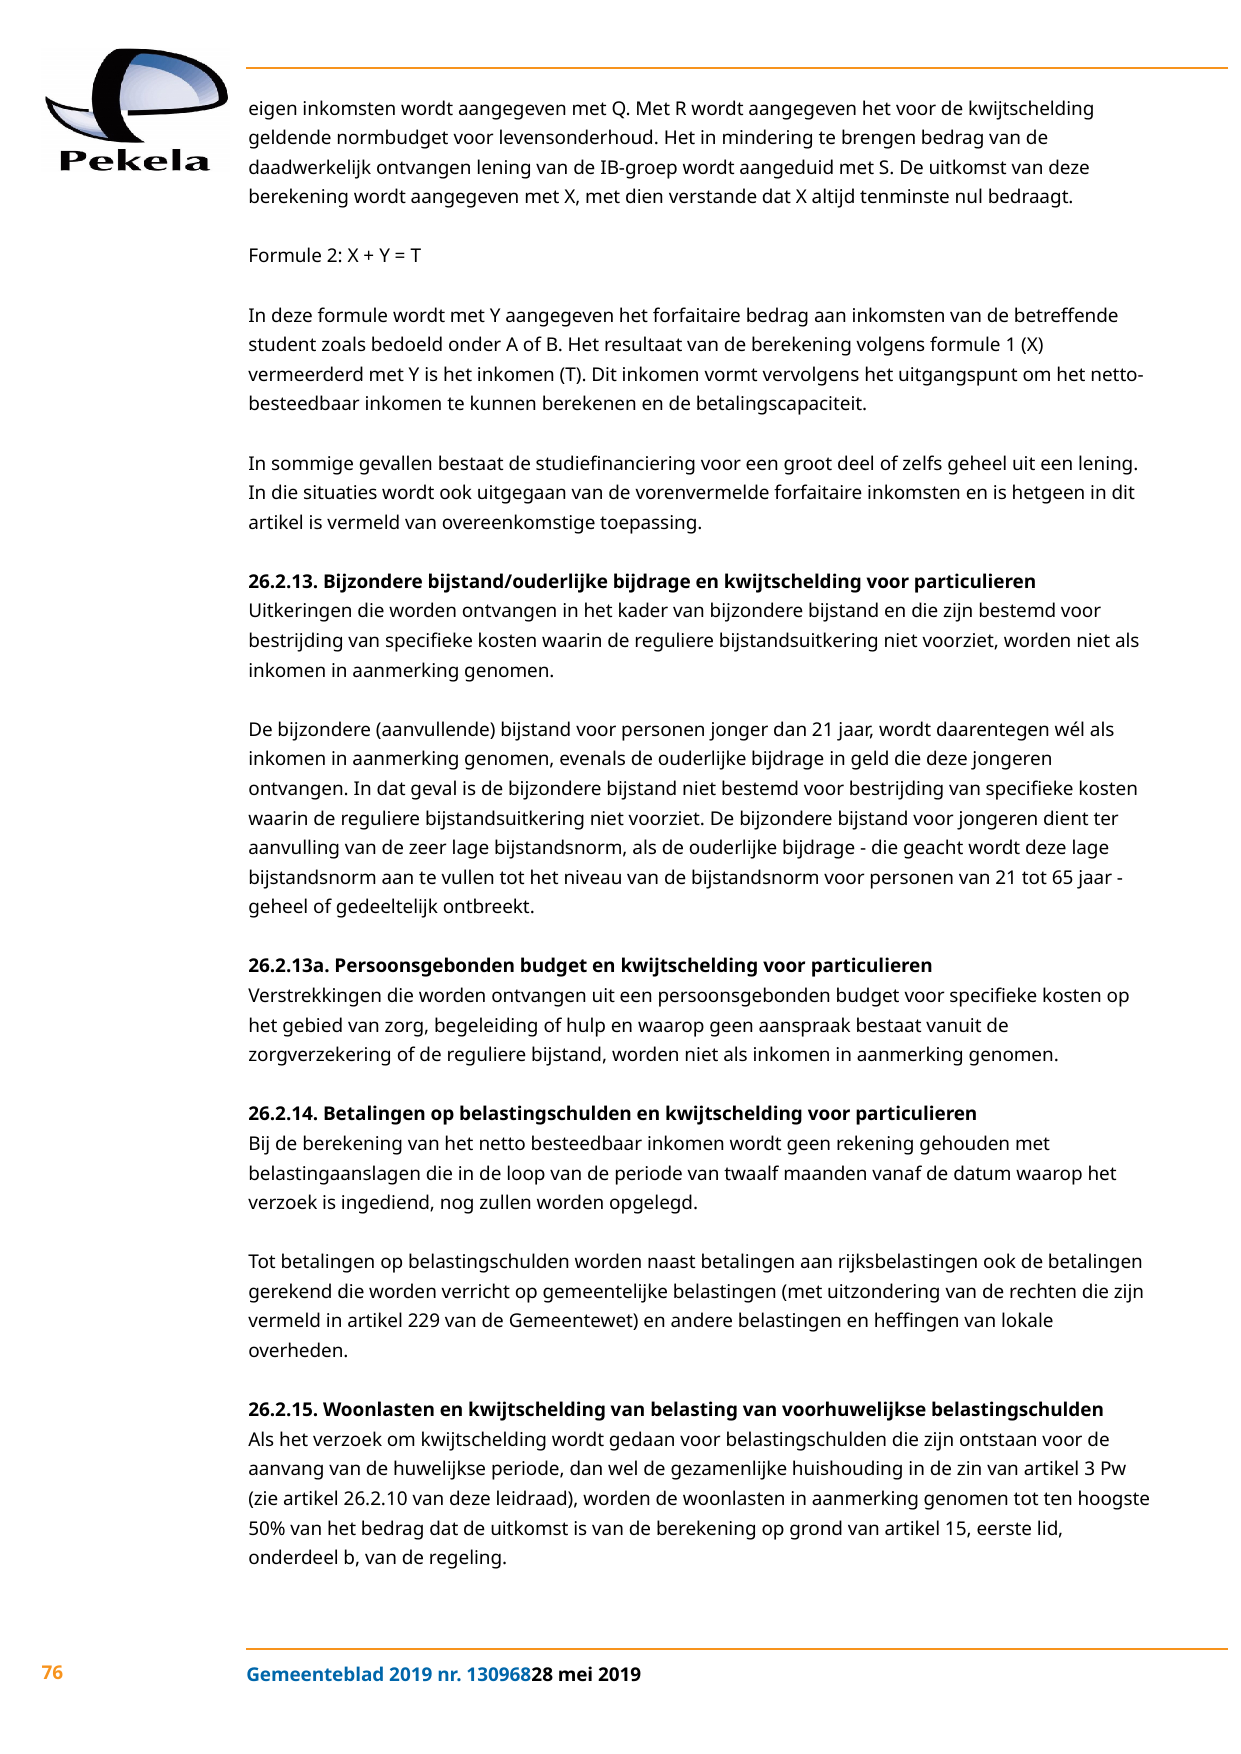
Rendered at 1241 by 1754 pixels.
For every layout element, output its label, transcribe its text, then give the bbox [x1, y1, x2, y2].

text 26.2.13. Bijzondere bijstand/ouderlijke bijdrage en kwijtschelding voor particulieren [248, 568, 1152, 594]
text In deze formule wordt met Y aangegeven het forfaitaire bedrag aan inkomsten van de betreffende student zoals bedoeld onder A of B. Het resultaat van de berekening volgens formule 1 (X) vermeerderd met Y is het inkomen (T). Dit inkomen vormt vervolgens het uitgangspunt om het netto-besteedbaar inkomen te kunnen berekenen en de betalingscapaciteit. [248, 302, 1152, 416]
text De bijzondere (aanvullende) bijstand voor personen jonger dan 21 jaar, wordt daarentegen wél als inkomen in aanmerking genomen, evenals de ouderlijke bijdrage in geld die deze jongeren ontvangen. In dat geval is de bijzondere bijstand niet bestemd voor bestrijding van specifieke kosten waarin de reguliere bijstandsuitkering niet voorziet. De bijzondere bijstand voor jongeren dient ter aanvulling van de zeer lage bijstandsnorm, als de ouderlijke bijdrage - die geacht wordt deze lage bijstandsnorm aan te vullen tot het niveau van de bijstandsnorm voor personen van 21 tot 65 jaar - geheel of gedeeltelijk ontbreekt. [248, 716, 1152, 919]
text 26.2.13a. Persoonsgebonden budget en kwijtschelding voor particulieren [248, 953, 1152, 978]
text Tot betalingen op belastingschulden worden naast betalingen aan rijksbelastingen ook de betalingen gerekend die worden verricht op gemeentelijke belastingen (met uitzondering van de rechten die zijn vermeld in artikel 229 van de Gemeentewet) en andere belastingen en heffingen van lokale overheden. [248, 1248, 1152, 1363]
text Als het verzoek om kwijtschelding wordt gedaan voor belastingschulden die zijn ontstaan voor de aanvang van de huwelijkse periode, dan wel de gezamenlijke huishouding in de zin van artikel 3 Pw (zie artikel 26.2.10 van deze leidraad), worden de woonlasten in aanmerking genomen tot ten hoogste 50% van het bedrag dat de uitkomst is van de berekening op grond van artikel 15, eerste lid, onderdeel b, van de regeling. [248, 1426, 1152, 1570]
text In sommige gevallen bestaat de studiefinanciering voor een groot deel of zelfs geheel uit een lening. In die situaties wordt ook uitgegaan van de vorenvermelde forfaitaire inkomsten en is hetgeen in dit artikel is vermeld van overeenkomstige toepassing. [248, 450, 1152, 535]
text Bij de berekening van het netto besteedbaar inkomen wordt geen rekening gehouden met belastingaanslagen die in de loop van de periode van twaalf maanden vanaf de datum waarop het verzoek is ingediend, nog zullen worden opgelegd. [248, 1130, 1152, 1215]
text eigen inkomsten wordt aangegeven met Q. Met R wordt aangegeven het voor de kwijtschelding geldende normbudget voor levensonderhoud. Het in mindering te brengen bedrag van de daadwerkelijk ontvangen lening van de IB-groep wordt aangeduid met S. De uitkomst van deze berekening wordt aangegeven met X, met dien verstande dat X altijd tenminste nul bedraagt. [248, 95, 1152, 209]
text Uitkeringen die worden ontvangen in het kader van bijzondere bijstand en die zijn bestemd voor bestrijding van specifieke kosten waarin de reguliere bijstandsuitkering niet voorziet, worden niet als inkomen in aanmerking genomen. [248, 598, 1152, 683]
text Formule 2: X + Y = T [248, 243, 1152, 268]
text Verstrekkingen die worden ontvangen uit een persoonsgebonden budget voor specifieke kosten op het gebied van zorg, begeleiding of hulp en waarop geen aanspraak bestaat vanuit de zorgverzekering of de reguliere bijstand, worden niet als inkomen in aanmerking genomen. [248, 982, 1152, 1067]
text 26.2.15. Woonlasten en kwijtschelding van belasting van voorhuwelijkse belastingschulden [248, 1396, 1152, 1422]
picture [41, 47, 231, 172]
text 26.2.14. Betalingen op belastingschulden en kwijtschelding voor particulieren [248, 1101, 1152, 1126]
